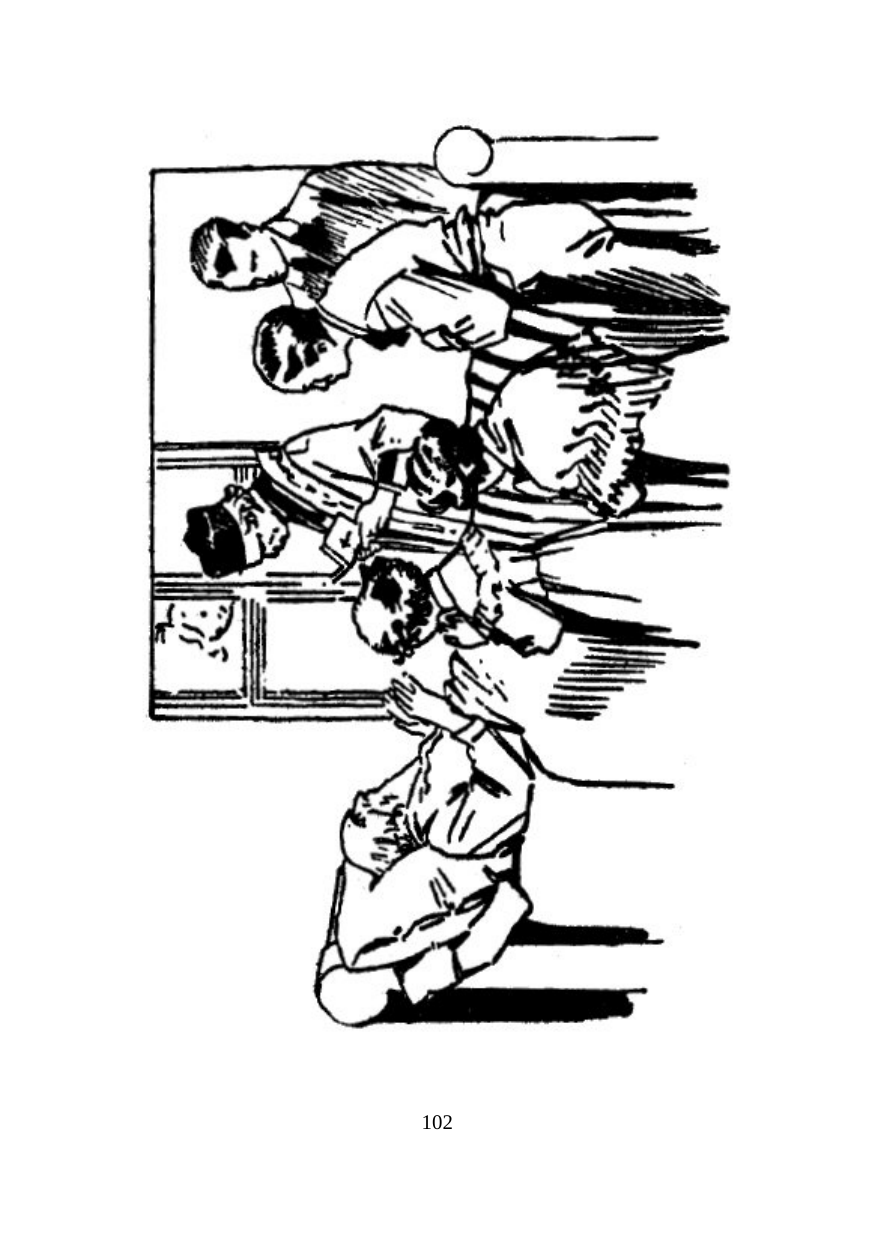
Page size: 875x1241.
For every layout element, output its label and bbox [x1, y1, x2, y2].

picture [131, 106, 743, 1044]
